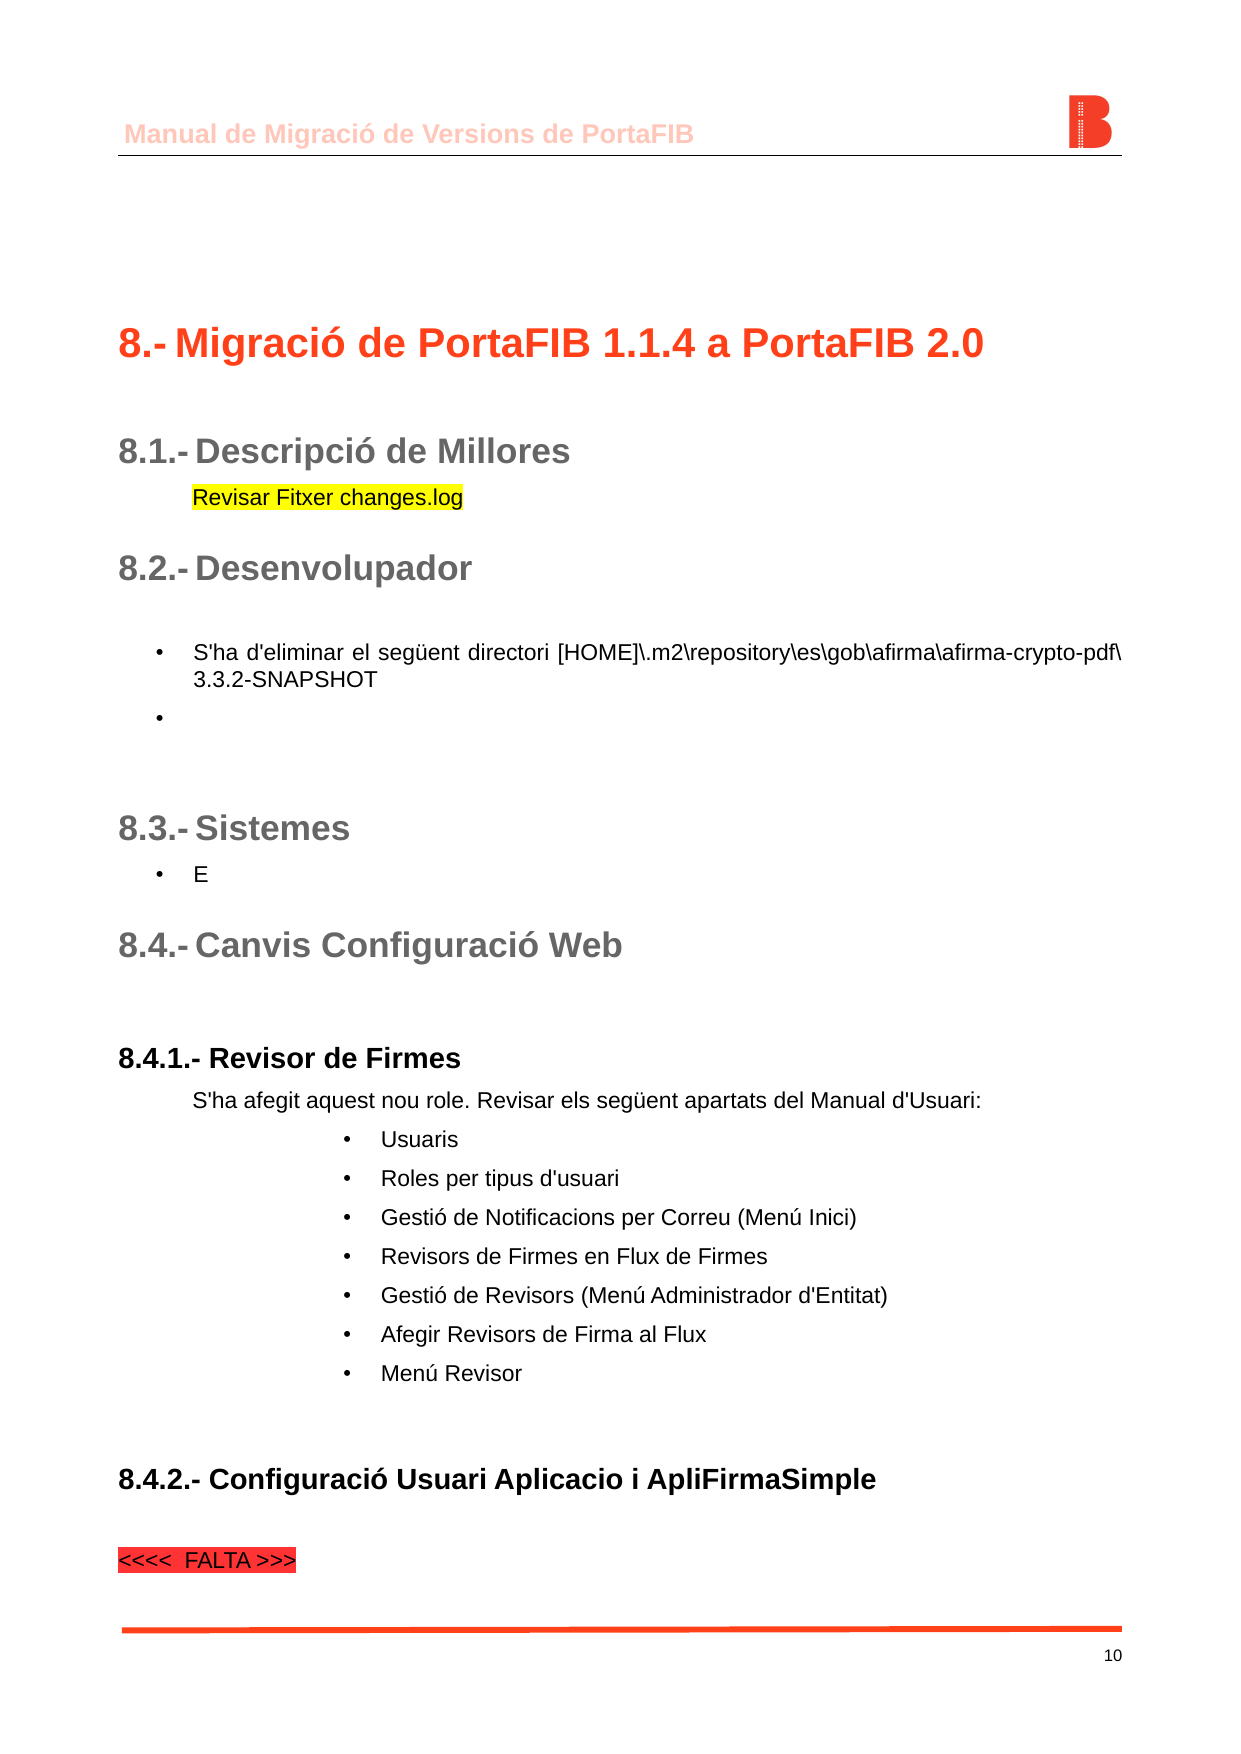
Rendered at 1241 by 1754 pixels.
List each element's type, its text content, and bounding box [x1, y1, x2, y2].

list Roles per tipus d'usuari [343, 1165, 1122, 1192]
subtitle Descripció de Millores [118, 430, 1122, 471]
subtitle Desenvolupador [118, 547, 1122, 588]
list Gestió de Notificacions per Correu (Menú Inici) [343, 1204, 1122, 1230]
list Usuaris [343, 1126, 1122, 1153]
picture [1063, 94, 1117, 150]
subtitle Sistemes [118, 807, 1122, 848]
text Revisar Fitxer changes.log [118, 483, 1122, 510]
list Gestió de Revisors (Menú Administrador d'Entitat) [343, 1282, 1122, 1308]
subtitle Configuració Usuari Aplicacio i ApliFirmaSimple [118, 1462, 1122, 1496]
subtitle Migració de PortaFIB 1.1.4 a PortaFIB 2.0 [118, 318, 1122, 366]
list E [156, 861, 1122, 887]
list S'ha d'eliminar el següent directori [HOME]\.m2\repository\es\gob\afirma\afirma-crypto-pdf\3.3.2-SNAPSHOT [156, 639, 1122, 692]
list Revisors de Firmes en Flux de Firmes [343, 1243, 1122, 1269]
list Afegir Revisors de Firma al Flux [343, 1321, 1122, 1347]
text S'ha afegit aquest nou role. Revisar els següent apartats del Manual d'Usuari: [118, 1087, 1122, 1114]
subtitle Canvis Configuració Web [118, 924, 1122, 965]
text <<<< FALTA >>> [118, 1547, 1122, 1573]
subtitle Revisor de Firmes [118, 1041, 1122, 1075]
list Menú Revisor [343, 1359, 1122, 1386]
